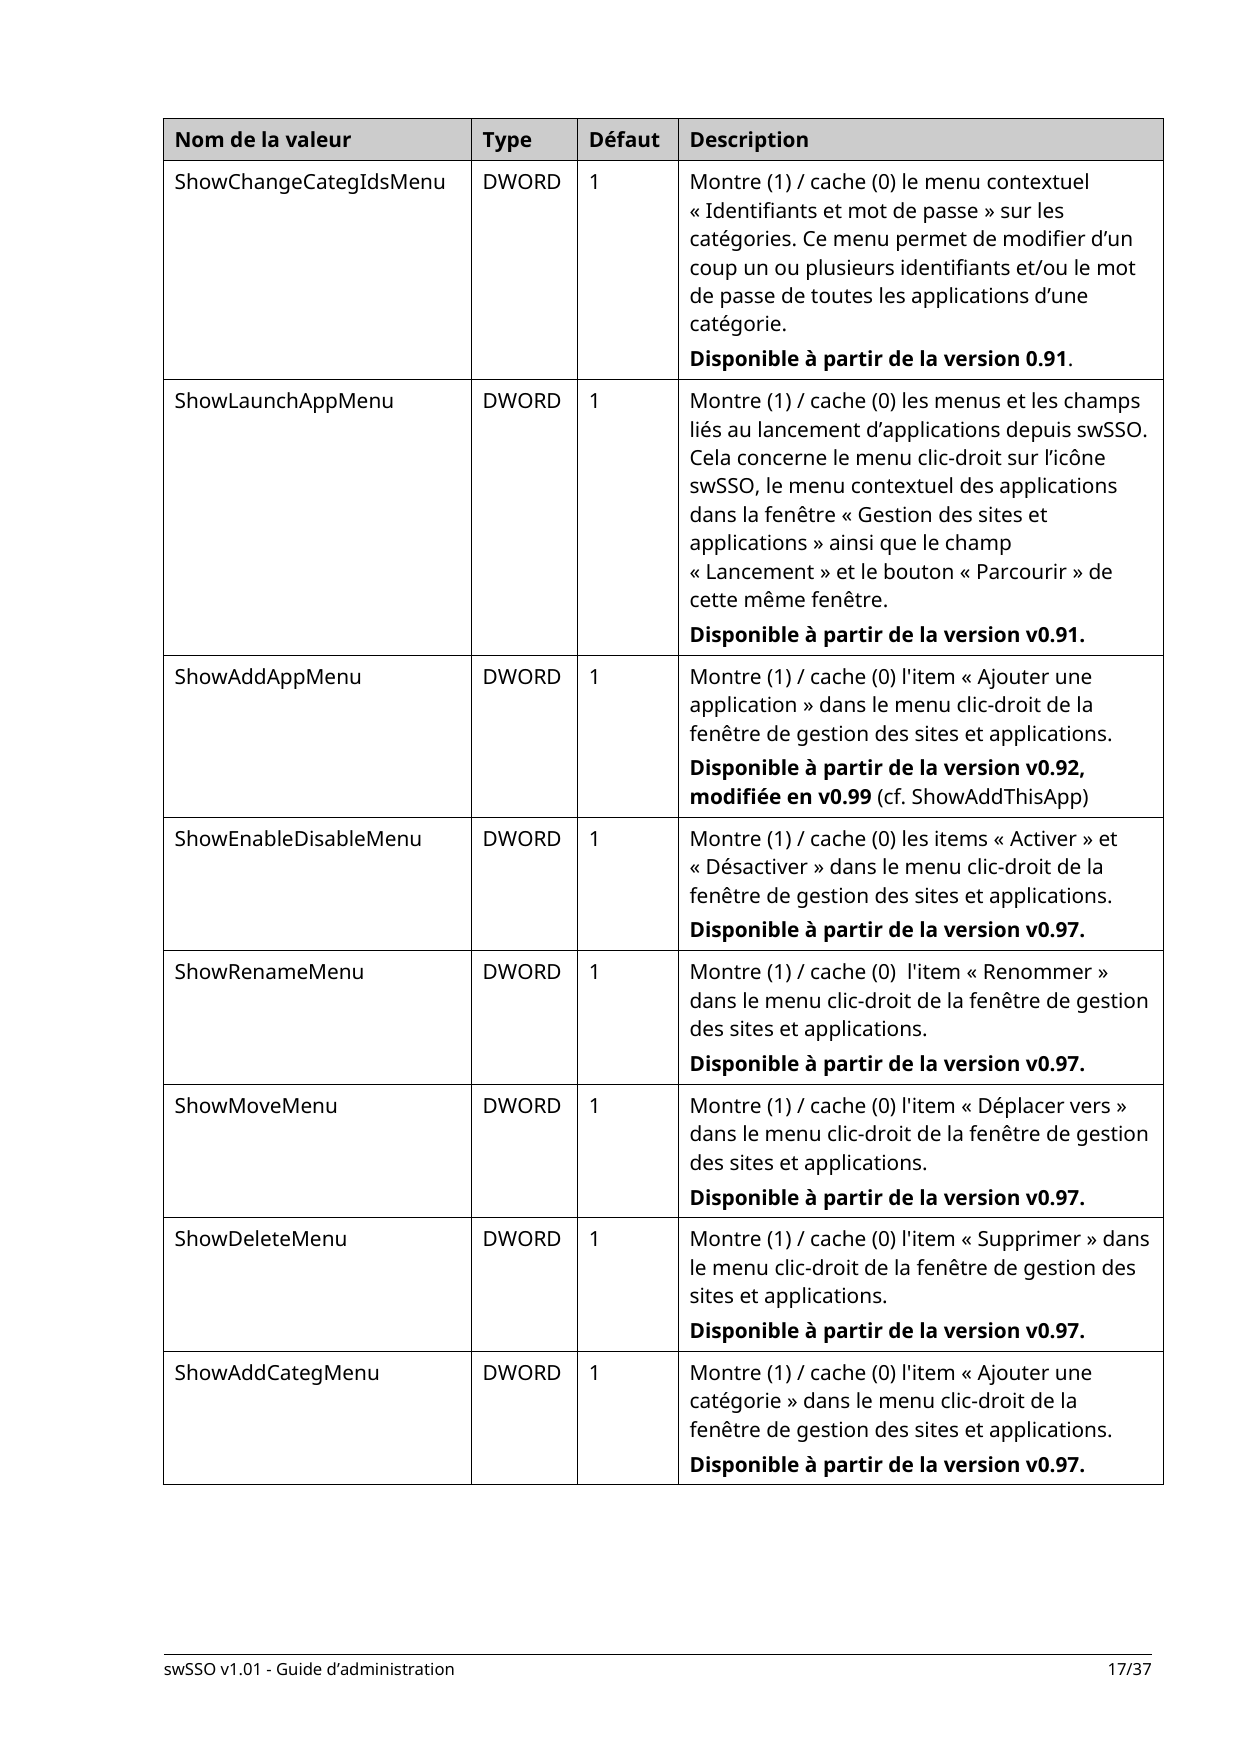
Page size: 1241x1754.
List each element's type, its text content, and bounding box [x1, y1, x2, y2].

table_cell DWORD [472, 818, 577, 950]
table_cell ShowAddAppMenu [164, 656, 471, 817]
table_cell DWORD [472, 1218, 577, 1351]
table_header Défaut [578, 119, 678, 160]
table_cell DWORD [472, 380, 577, 655]
table_cell 1 [578, 1352, 678, 1484]
table_cell Montre (1) / cache (0) l'item « Déplacer vers » dans le menu clic-droit de la fenêtre de gestion des sites et applications. Disponible à partir de la version v0.97. [679, 1085, 1163, 1217]
table_cell DWORD [472, 1352, 577, 1484]
table_cell Montre (1) / cache (0) les menus et les champs liés au lancement d’applications depuis swSSO. Cela concerne le menu clic-droit sur l’icône swSSO, le menu contextuel des applications dans la fenêtre « Gestion des sites et applications » ainsi que le champ « Lancement » et le bouton « Parcourir » de cette même fenêtre. Disponible à partir de la version v0.91. [679, 380, 1163, 655]
table_cell 1 [578, 818, 678, 950]
table_cell ShowEnableDisableMenu [164, 818, 471, 950]
table_cell ShowRenameMenu [164, 951, 471, 1084]
table_header Description [679, 119, 1163, 160]
table_header Nom de la valeur [164, 119, 471, 160]
table_header Type [472, 119, 577, 160]
table_cell ShowAddCategMenu [164, 1352, 471, 1484]
table_cell 1 [578, 656, 678, 817]
table_cell ShowChangeCategIdsMenu [164, 161, 471, 379]
table_cell DWORD [472, 161, 577, 379]
table_cell Montre (1) / cache (0) l'item « Ajouter une catégorie » dans le menu clic-droit de la fenêtre de gestion des sites et applications. Disponible à partir de la version v0.97. [679, 1352, 1163, 1484]
table_cell ShowMoveMenu [164, 1085, 471, 1217]
table_cell ShowLaunchAppMenu [164, 380, 471, 655]
table_cell 1 [578, 380, 678, 655]
table_cell 1 [578, 161, 678, 379]
table_cell Montre (1) / cache (0) les items « Activer » et « Désactiver » dans le menu clic-droit de la fenêtre de gestion des sites et applications. Disponible à partir de la version v0.97. [679, 818, 1163, 950]
table_cell Montre (1) / cache (0) l'item « Supprimer » dans le menu clic-droit de la fenêtre de gestion des sites et applications. Disponible à partir de la version v0.97. [679, 1218, 1163, 1351]
table_cell 1 [578, 1085, 678, 1217]
table_cell DWORD [472, 951, 577, 1084]
table_cell Montre (1) / cache (0) le menu contextuel « Identifiants et mot de passe » sur les catégories. Ce menu permet de modifier d’un coup un ou plusieurs identifiants et/ou le mot de passe de toutes les applications d’une catégorie. Disponible à partir de la version 0.91. [679, 161, 1163, 379]
table_cell ShowDeleteMenu [164, 1218, 471, 1351]
table_cell DWORD [472, 1085, 577, 1217]
table_cell 1 [578, 1218, 678, 1351]
table_cell Montre (1) / cache (0) l'item « Ajouter une application » dans le menu clic-droit de la fenêtre de gestion des sites et applications. Disponible à partir de la version v0.92, modifiée en v0.99 (cf. ShowAddThisApp) [679, 656, 1163, 817]
table_cell DWORD [472, 656, 577, 817]
table_cell 1 [578, 951, 678, 1084]
table_cell Montre (1) / cache (0) l'item « Renommer » dans le menu clic-droit de la fenêtre de gestion des sites et applications. Disponible à partir de la version v0.97. [679, 951, 1163, 1084]
